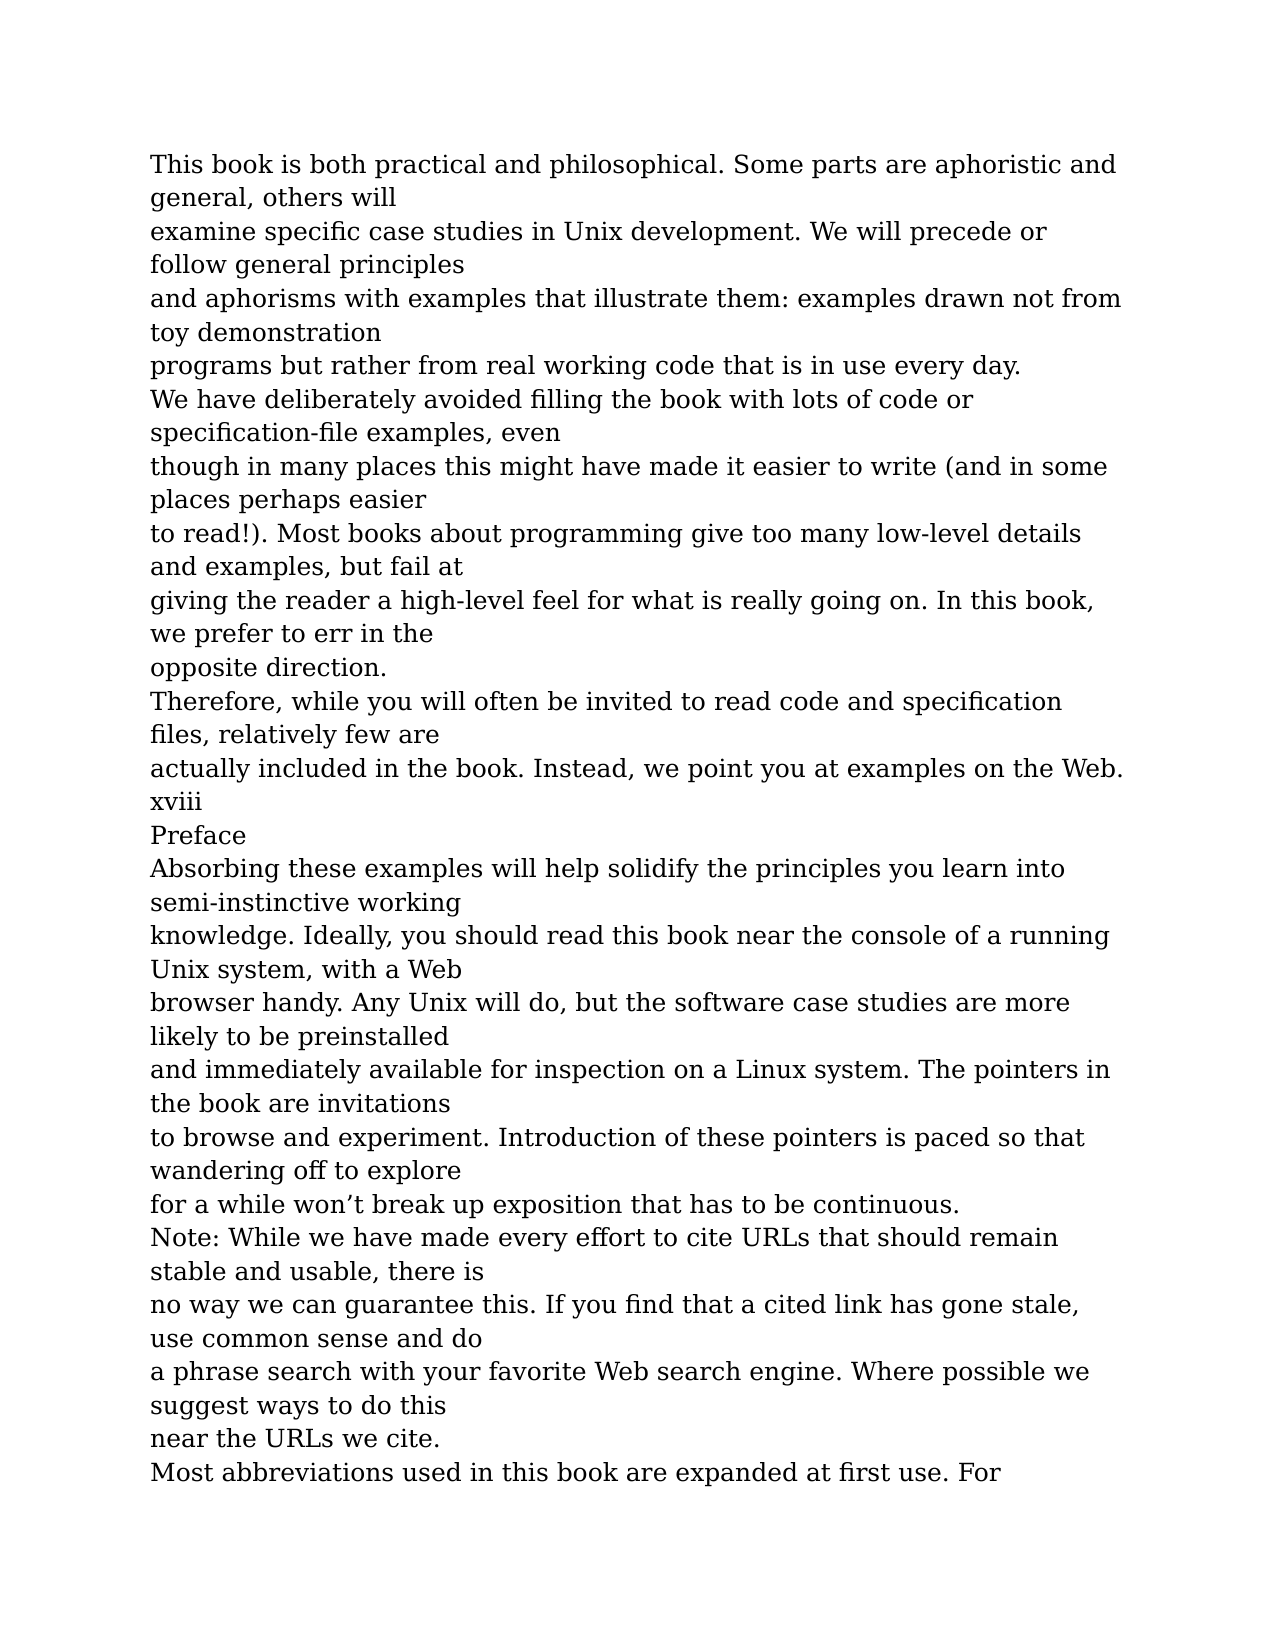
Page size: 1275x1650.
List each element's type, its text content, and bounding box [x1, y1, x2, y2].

text and immediately available for inspection on a Linux system. The pointers in the book are invitations [150, 1056, 1125, 1118]
text opposite direction. [150, 653, 1125, 682]
text This book is both practical and philosophical. Some parts are aphoristic and general, others will [150, 150, 1125, 213]
text though in many places this might have made it easier to write (and in some places perhaps easier [150, 452, 1125, 514]
text Preface [150, 821, 1125, 850]
text giving the reader a high-level feel for what is really going on. In this book, we prefer to err in the [150, 586, 1125, 649]
text actually included in the book. Instead, we point you at examples on the Web. [150, 754, 1125, 783]
text Note: While we have made every effort to cite URLs that should remain stable and usable, there is [150, 1223, 1125, 1286]
text examine specific case studies in Unix development. We will precede or follow general principles [150, 217, 1125, 280]
text browser handy. Any Unix will do, but the software case studies are more likely to be preinstalled [150, 988, 1125, 1051]
text a phrase search with your favorite Web search engine. Where possible we suggest ways to do this [150, 1357, 1125, 1420]
text to browse and experiment. Introduction of these pointers is paced so that wandering off to explore [150, 1123, 1125, 1185]
text and aphorisms with examples that illustrate them: examples drawn not from toy demonstration [150, 284, 1125, 347]
text Absorbing these examples will help solidify the principles you learn into semi-instinctive working [150, 854, 1125, 917]
text xviii [150, 787, 1125, 816]
text Therefore, while you will often be invited to read code and specification files, relatively few are [150, 687, 1125, 749]
text for a while won’t break up exposition that has to be continuous. [150, 1190, 1125, 1219]
text We have deliberately avoided filling the book with lots of code or specification-file examples, even [150, 385, 1125, 447]
text no way we can guarantee this. If you find that a cited link has gone stale, use common sense and do [150, 1290, 1125, 1353]
text knowledge. Ideally, you should read this book near the console of a running Unix system, with a Web [150, 921, 1125, 984]
text near the URLs we cite. [150, 1424, 1125, 1454]
text Most abbreviations used in this book are expanded at first use. For [150, 1458, 1125, 1487]
text programs but rather from real working code that is in use every day. [150, 351, 1125, 380]
text to read!). Most books about programming give too many low-level details and examples, but fail at [150, 519, 1125, 582]
